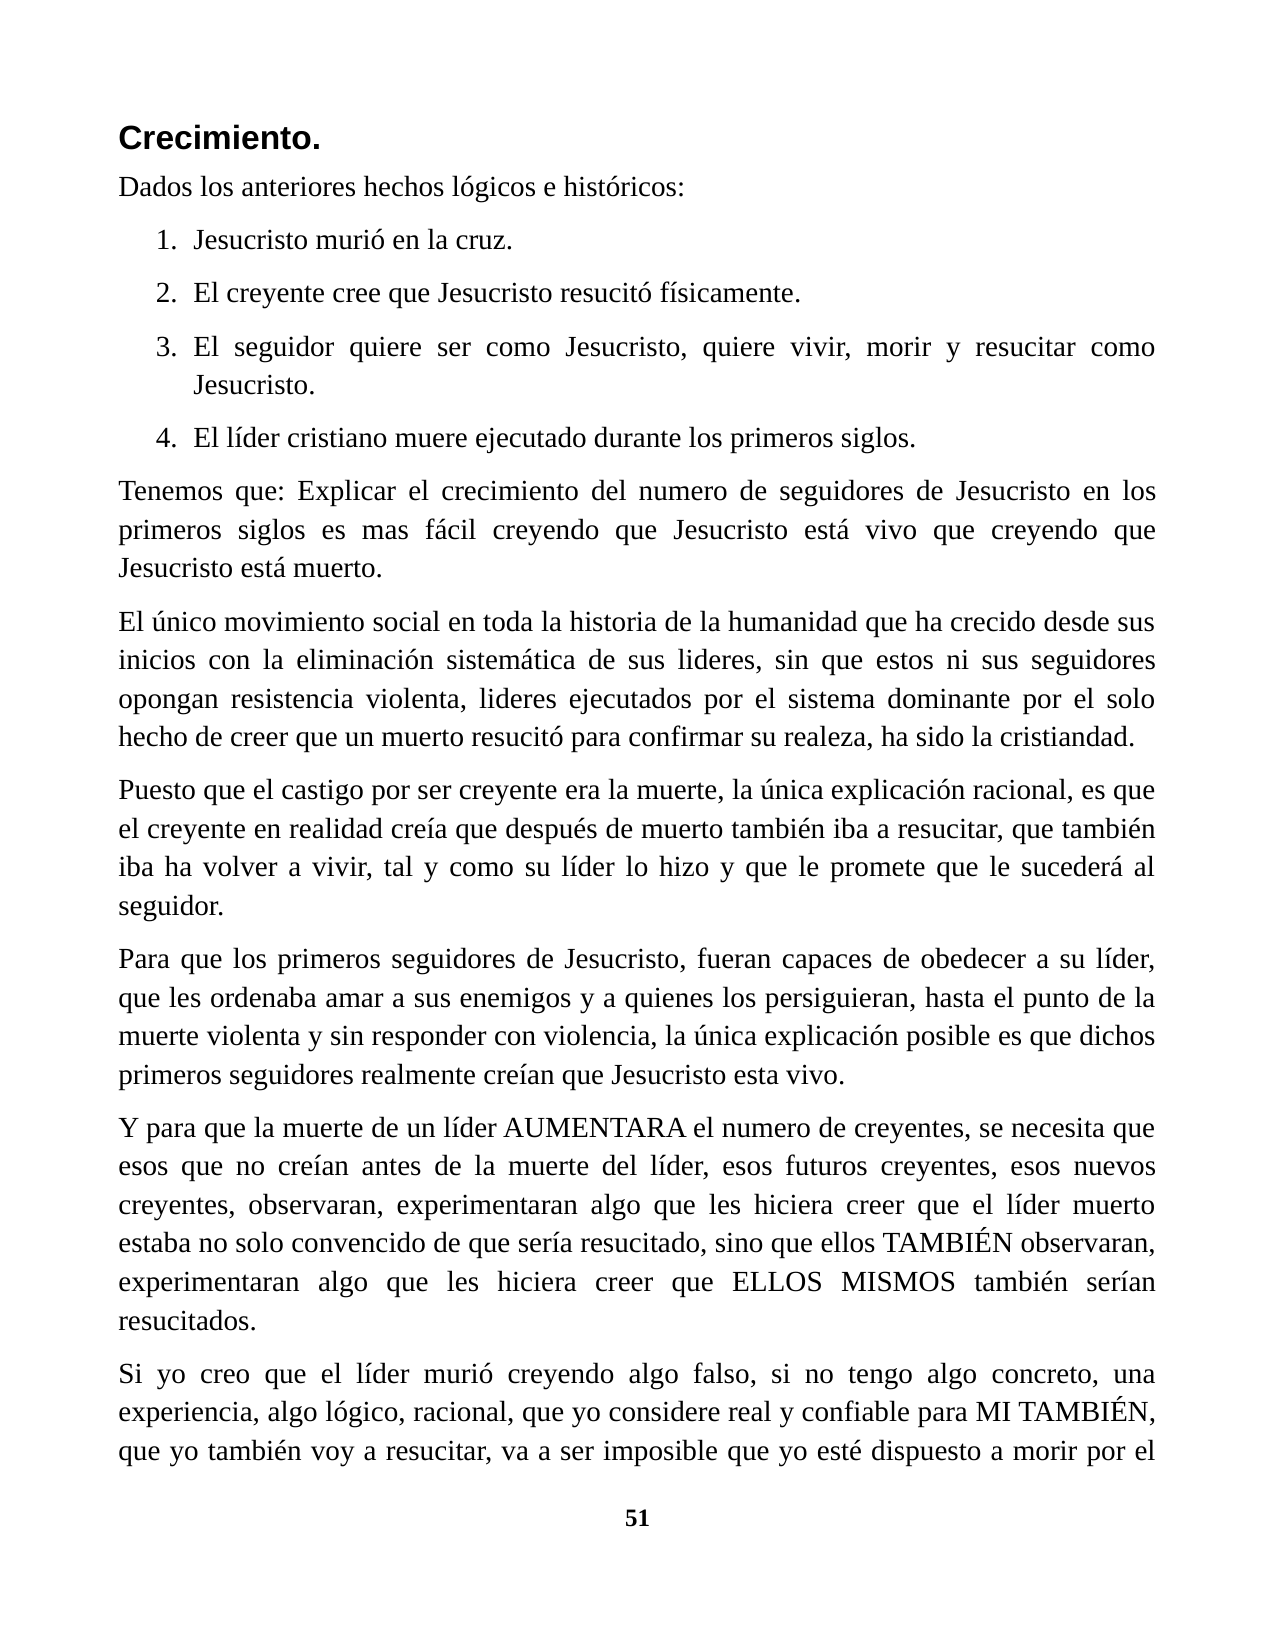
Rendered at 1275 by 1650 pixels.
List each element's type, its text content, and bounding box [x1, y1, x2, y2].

subtitle Crecimiento. [118, 118, 1157, 157]
text El único movimiento social en toda la historia de la humanidad que ha crecido desde sus inicios con la eliminación sistemática de sus lideres, sin que estos ni sus seguidores opongan resistencia violenta, lideres ejecutados por el sistema dominante por el solo hecho de creer que un muerto resucitó para confirmar su realeza, ha sido la cristiandad. [118, 604, 1157, 753]
list Jesucristo murió en la cruz. [156, 222, 1157, 256]
text Dados los anteriores hechos lógicos e históricos: [118, 169, 1157, 203]
text Para que los primeros seguidores de Jesucristo, fueran capaces de obedecer a su líder, que les ordenaba amar a sus enemigos y a quienes los persiguieran, hasta el punto de la muerte violenta y sin responder con violencia, la única explicación posible es que dichos primeros seguidores realmente creían que Jesucristo esta vivo. [118, 941, 1157, 1090]
text Puesto que el castigo por ser creyente era la muerte, la única explicación racional, es que el creyente en realidad creía que después de muerto también iba a resucitar, que también iba ha volver a vivir, tal y como su líder lo hizo y que le promete que le sucederá al seguidor. [118, 772, 1157, 922]
list El líder cristiano muere ejecutado durante los primeros siglos. [156, 420, 1157, 454]
text Si yo creo que el líder murió creyendo algo falso, si no tengo algo concreto, una experiencia, algo lógico, racional, que yo considere real y confiable para MI TAMBIÉN, que yo también voy a resucitar, va a ser imposible que yo esté dispuesto a morir por el [118, 1356, 1157, 1466]
list El seguidor quiere ser como Jesucristo, quiere vivir, morir y resucitar como Jesucristo. [156, 329, 1157, 401]
list El creyente cree que Jesucristo resucitó físicamente. [156, 276, 1157, 309]
text Y para que la muerte de un líder AUMENTARA el numero de creyentes, se necesita que esos que no creían antes de la muerte del líder, esos futuros creyentes, esos nuevos creyentes, observaran, experimentaran algo que les hiciera creer que el líder muerto estaba no solo convencido de que sería resucitado, sino que ellos TAMBIÉN observaran, experimentaran algo que les hiciera creer que ELLOS MISMOS también serían resucitados. [118, 1110, 1157, 1336]
text Tenemos que: Explicar el crecimiento del numero de seguidores de Jesucristo en los primeros siglos es mas fácil creyendo que Jesucristo está vivo que creyendo que Jesucristo está muerto. [118, 473, 1157, 584]
